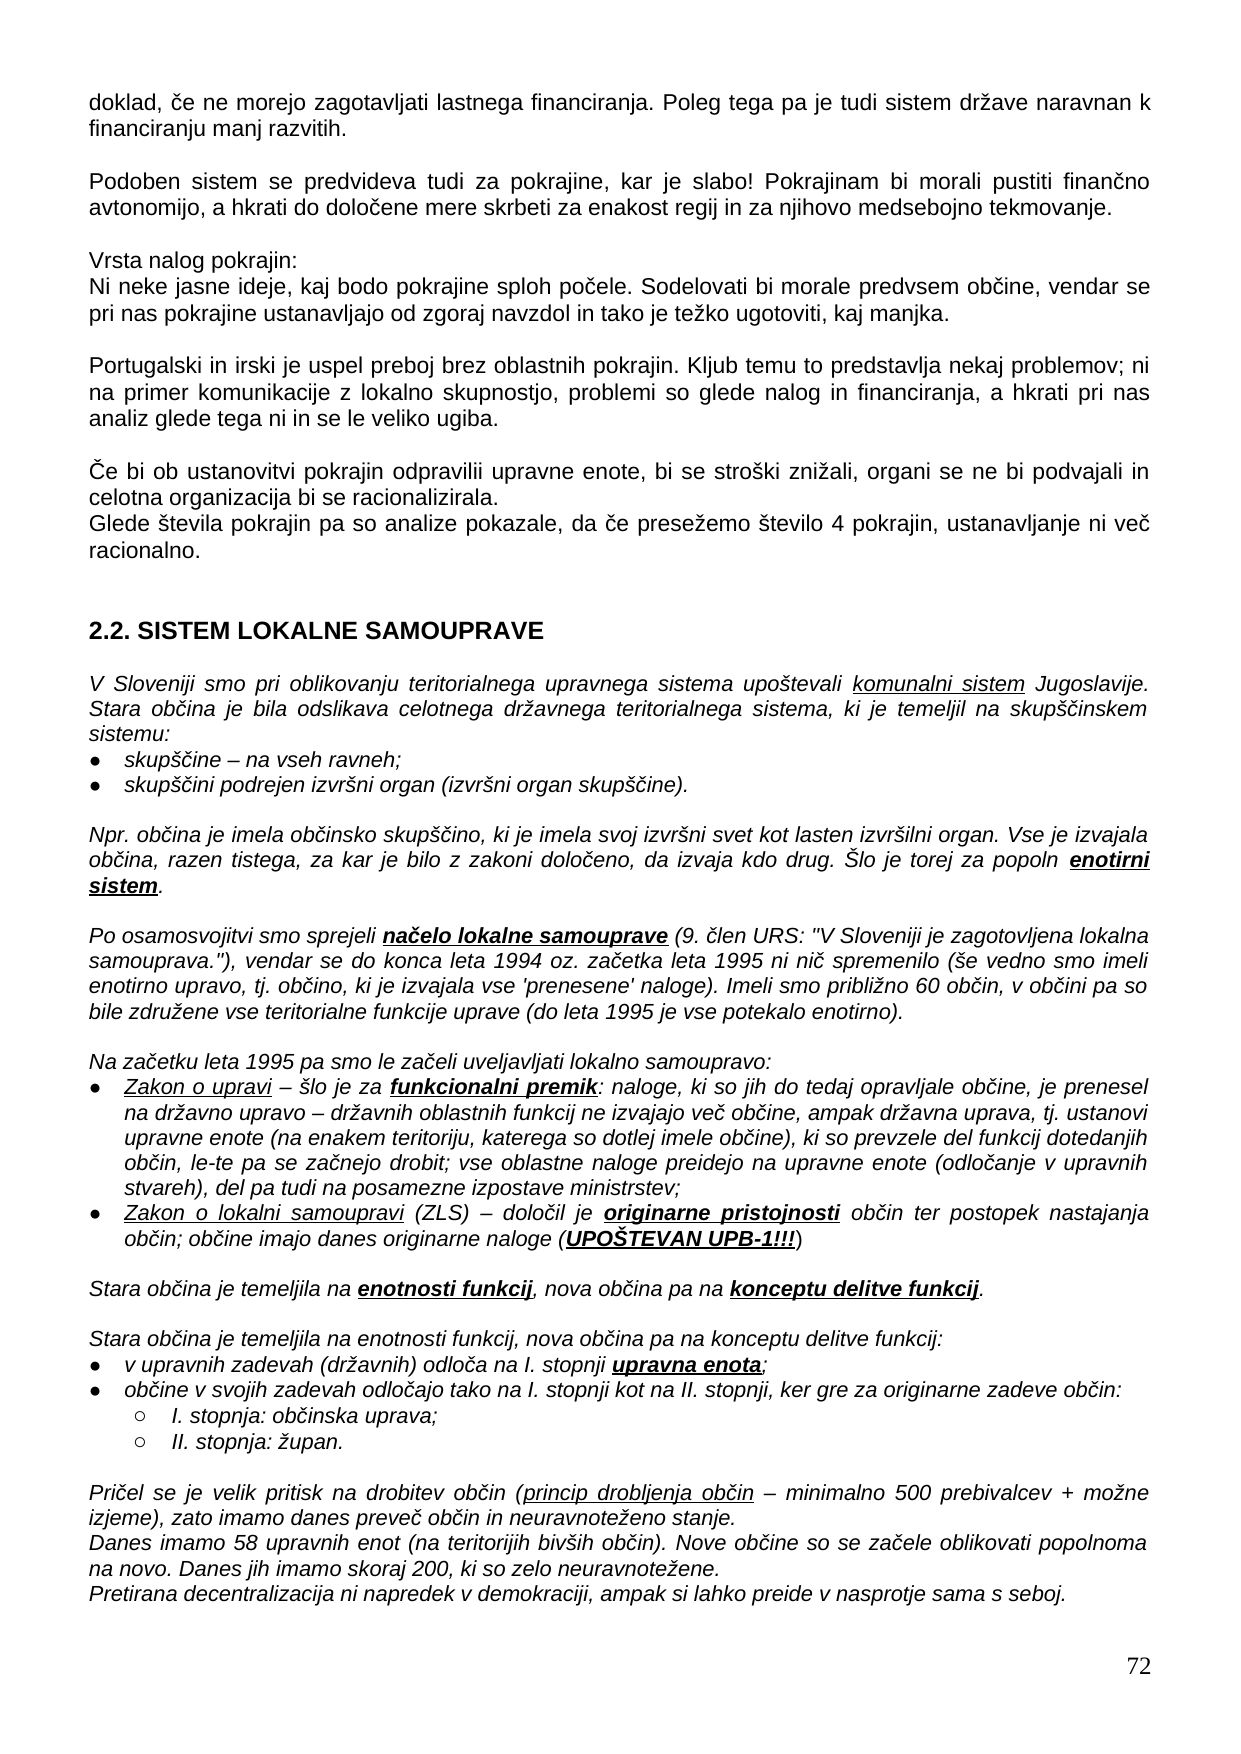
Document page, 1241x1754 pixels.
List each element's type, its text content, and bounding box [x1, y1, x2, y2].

text Na začetku leta 1995 pa smo le začeli uveljavljati lokalno samoupravo: [89, 1049, 1152, 1074]
text Glede števila pokrajin pa so analize pokazale, da če presežemo število 4 pokrajin, ustanavljanje ni več racionalno. [89, 510, 1152, 563]
list Zakon o upravi – šlo je za funkcionalni premik: naloge, ki so jih do tedaj opravljale občine, je prenesel na državno upravo – državnih oblastnih funkcij ne izvajajo več občine, ampak državna uprava, tj. ustanovi upravne enote (na enakem teritoriju, katerega so dotlej imele občine), ki so prevzele del funkcij dotedanjih občin, le-te pa se začnejo drobit; vse oblastne naloge preidejo na upravne enote (odločanje v upravnih stvareh), del pa tudi na posamezne izpostave ministrstev; [89, 1074, 1152, 1200]
text Podoben sistem se predvideva tudi za pokrajine, kar je slabo! Pokrajinam bi morali pustiti finančno avtonomijo, a hkrati do določene mere skrbeti za enakost regij in za njihovo medsebojno tekmovanje. [89, 168, 1152, 220]
text Pričel se je velik pritisk na drobitev občin (princip drobljenja občin – minimalno 500 prebivalcev + možne izjeme), zato imamo danes preveč občin in neuravnoteženo stanje. [89, 1480, 1152, 1530]
list v upravnih zadevah (državnih) odloča na I. stopnji upravna enota; [89, 1351, 1152, 1377]
list I. stopnja: občinska uprava; [133, 1402, 1152, 1428]
text Ni neke jasne ideje, kaj bodo pokrajine sploh počele. Sodelovati bi morale predvsem občine, vendar se pri nas pokrajine ustanavljajo od zgoraj navzdol in tako je težko ugotoviti, kaj manjka. [89, 273, 1152, 326]
text Vrsta nalog pokrajin: [89, 247, 1152, 273]
text Stara občina je temeljila na enotnosti funkcij, nova občina pa na konceptu delitve funkcij: [89, 1326, 1152, 1351]
text 2.2. SISTEM LOKALNE SAMOUPRAVE [89, 616, 1152, 644]
text Pretirana decentralizacija ni napredek v demokraciji, ampak si lahko preide v nasprotje sama s seboj. [89, 1581, 1152, 1606]
text Stara občina je temeljila na enotnosti funkcij, nova občina pa na konceptu delitve funkcij. [89, 1276, 1152, 1301]
list občine v svojih zadevah odločajo tako na I. stopnji kot na II. stopnji, ker gre za originarne zadeve občin: [89, 1377, 1152, 1402]
list skupščini podrejen izvršni organ (izvršni organ skupščine). [89, 772, 1152, 797]
list skupščine – na vseh ravneh; [89, 746, 1152, 772]
list Zakon o lokalni samoupravi (ZLS) – določil je originarne pristojnosti občin ter postopek nastajanja občin; občine imajo danes originarne naloge (UPOŠTEVAN UPB-1!!!) [89, 1200, 1152, 1251]
text doklad, če ne morejo zagotavljati lastnega financiranja. Poleg tega pa je tudi sistem države naravnan k financiranju manj razvitih. [89, 89, 1152, 141]
text Po osamosvojitvi smo sprejeli načelo lokalne samouprave (9. člen URS: ''V Sloveniji je zagotovljena lokalna samouprava.''), vendar se do konca leta 1994 oz. začetka leta 1995 ni nič spremenilo (še vedno smo imeli enotirno upravo, tj. občino, ki je izvajala vse 'prenesene' naloge). Imeli smo približno 60 občin, v občini pa so bile združene vse teritorialne funkcije uprave (do leta 1995 je vse potekalo enotirno). [89, 923, 1152, 1024]
text Danes imamo 58 upravnih enot (na teritorijih bivših občin). Nove občine so se začele oblikovati popolnoma na novo. Danes jih imamo skoraj 200, ki so zelo neuravnotežene. [89, 1530, 1152, 1581]
text Npr. občina je imela občinsko skupščino, ki je imela svoj izvršni svet kot lasten izvršilni organ. Vse je izvajala občina, razen tistega, za kar je bilo z zakoni določeno, da izvaja kdo drug. Šlo je torej za popoln enotirni sistem. [89, 822, 1152, 898]
text Če bi ob ustanovitvi pokrajin odpravilii upravne enote, bi se stroški znižali, organi se ne bi podvajali in celotna organizacija bi se racionalizirala. [89, 458, 1152, 510]
text V Sloveniji smo pri oblikovanju teritorialnega upravnega sistema upoštevali komunalni sistem Jugoslavije. Stara občina je bila odslikava celotnega državnega teritorialnega sistema, ki je temeljil na skupščinskem sistemu: [89, 671, 1152, 746]
text Portugalski in irski je uspel preboj brez oblastnih pokrajin. Kljub temu to predstavlja nekaj problemov; ni na primer komunikacije z lokalno skupnostjo, problemi so glede nalog in financiranja, a hkrati pri nas analiz glede tega ni in se le veliko ugiba. [89, 352, 1152, 431]
list II. stopnja: župan. [133, 1428, 1152, 1454]
